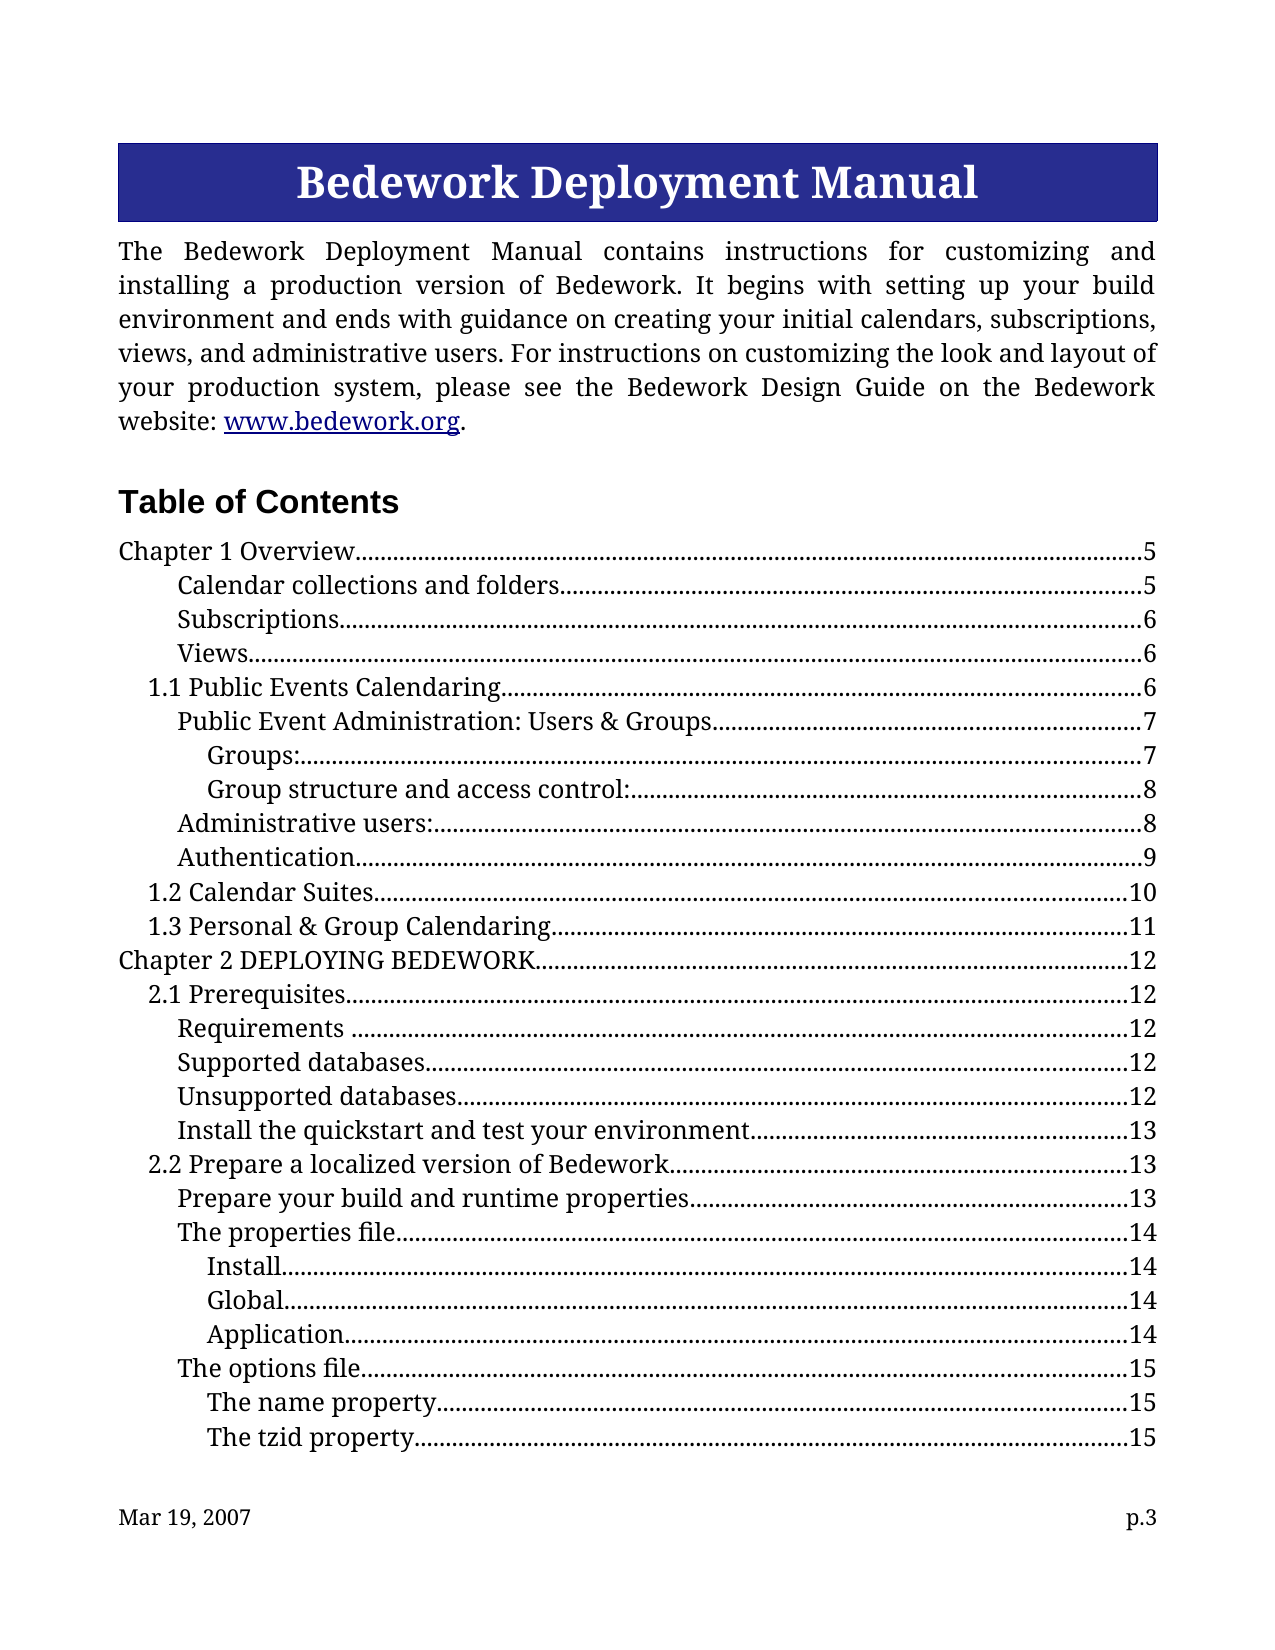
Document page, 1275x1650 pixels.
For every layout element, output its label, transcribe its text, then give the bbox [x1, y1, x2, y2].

text Install 14 [207, 1249, 1157, 1283]
text Group structure and access control: 8 [207, 772, 1157, 806]
text Groups: 7 [207, 738, 1157, 772]
text The tzid property 15 [207, 1419, 1157, 1453]
text Global 14 [207, 1283, 1157, 1317]
text Administrative users: 8 [177, 806, 1157, 840]
text Chapter 1 Overview 5 [118, 533, 1157, 568]
text Chapter 2 DEPLOYING BEDEWORK 12 [118, 942, 1157, 976]
text Unsupported databases 12 [177, 1078, 1157, 1113]
subtitle Table of Contents [118, 484, 1157, 521]
text 1.1 Public Events Calendaring 6 [148, 670, 1157, 704]
text The options file. 15 [177, 1351, 1157, 1385]
text Application 14 [207, 1317, 1157, 1351]
text The properties file. 14 [177, 1215, 1157, 1249]
text Requirements 12 [177, 1010, 1157, 1044]
text The Bedework Deployment Manual contains instructions for customizing and installing a production version of Bedework. It begins with setting up your build environment and ends with guidance on creating your initial calendars, subscriptions, views, and administrative users. For instructions on customizing the look and layout of your production system, please see the Bedework Design Guide on the Bedework website: www.bedework.org. [118, 233, 1157, 438]
text 1.3 Personal & Group Calendaring 11 [148, 908, 1157, 942]
text Prepare your build and runtime properties 13 [177, 1181, 1157, 1215]
text 2.1 Prerequisites 12 [148, 976, 1157, 1010]
text Public Event Administration: Users & Groups 7 [177, 704, 1157, 738]
text Supported databases. 12 [177, 1044, 1157, 1078]
text Bedework Deployment Manual [119, 144, 1157, 221]
text Views 6 [177, 636, 1157, 670]
text 2.2 Prepare a localized version of Bedework 13 [148, 1147, 1157, 1181]
text Authentication 9 [177, 840, 1157, 874]
text Subscriptions 6 [177, 602, 1157, 636]
text Install the quickstart and test your environment 13 [177, 1113, 1157, 1147]
text Calendar collections and folders. 5 [177, 568, 1157, 602]
text The name property 15 [207, 1385, 1157, 1419]
text 1.2 Calendar Suites 10 [148, 874, 1157, 908]
